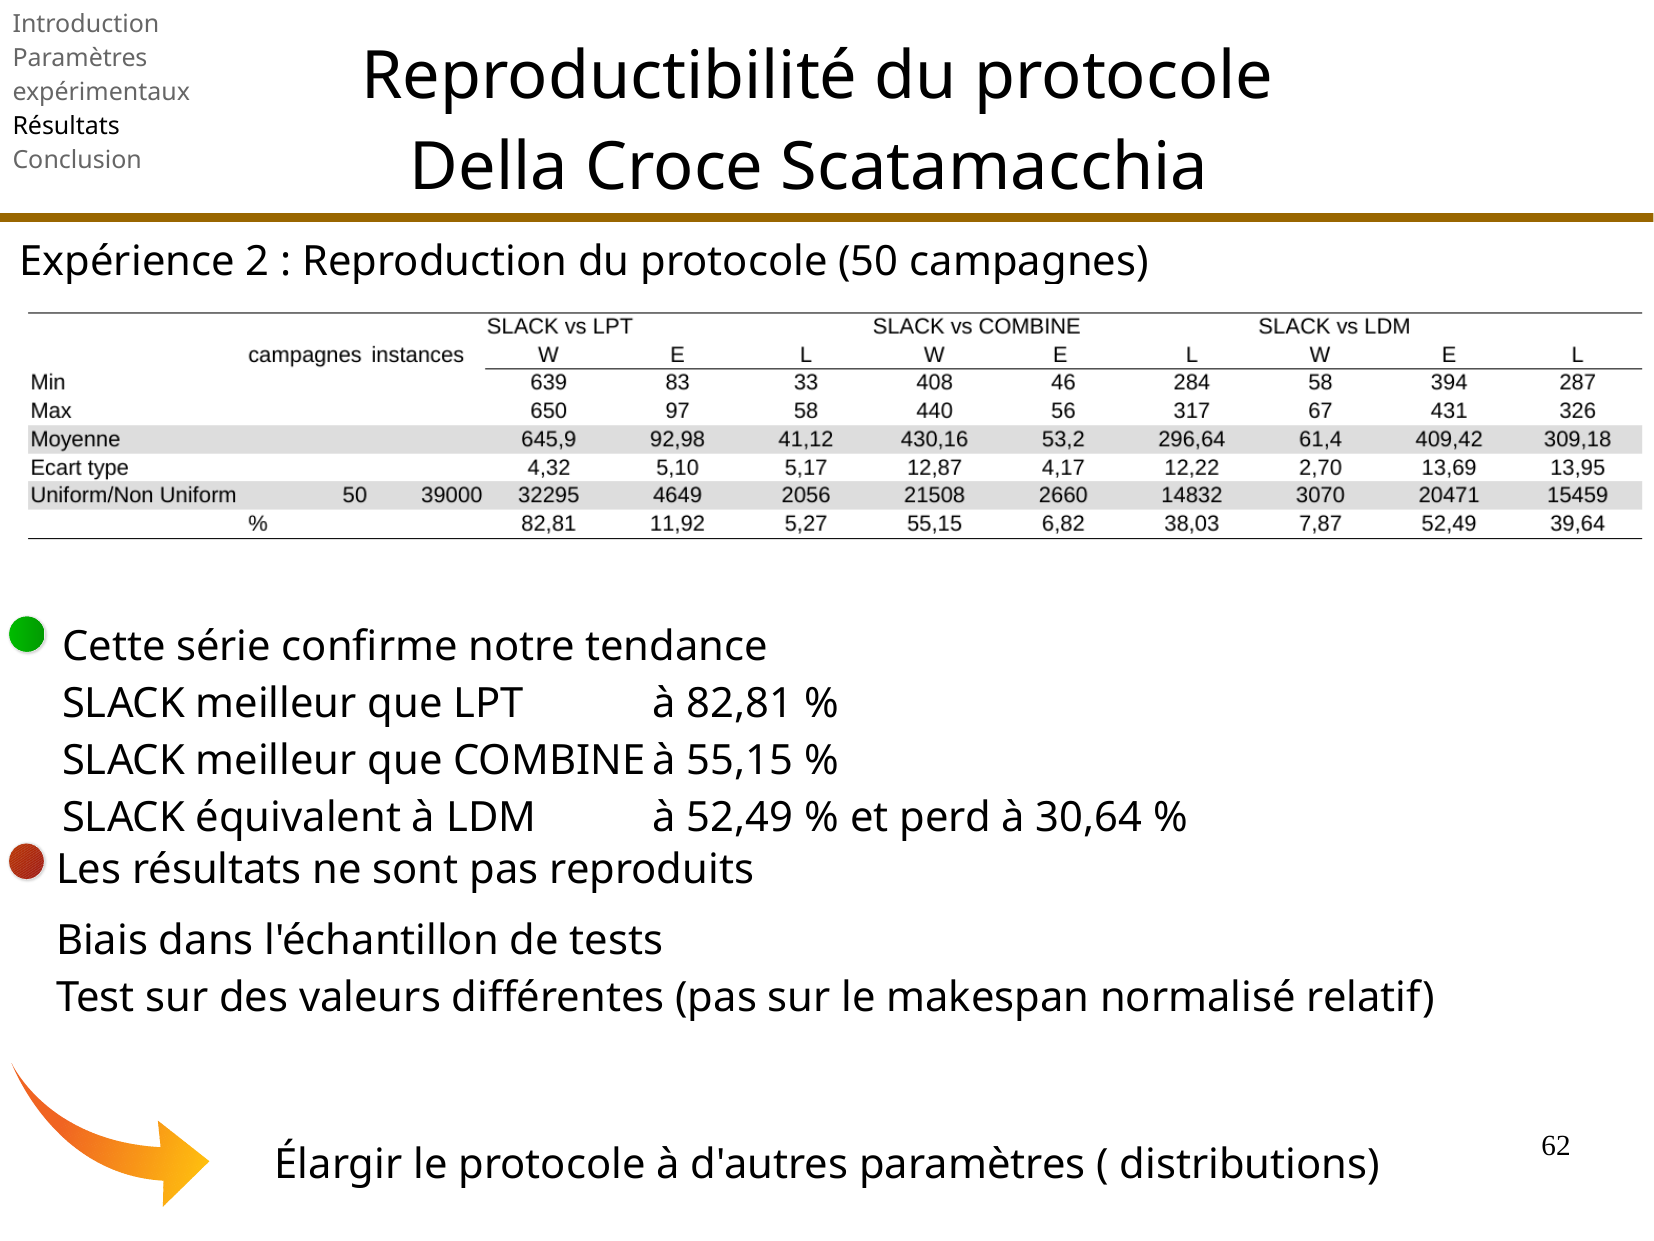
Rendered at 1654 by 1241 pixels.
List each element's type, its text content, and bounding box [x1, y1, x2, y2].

picture [5, 284, 1654, 556]
text_box Élargir le protocole à d'autres paramètres ( distributions) [224, 1126, 1548, 1190]
text_box Cette série confirme notre tendance SLACK meilleur que LPT à 82,81 % SLACK meilleur que COMBINE à 55,15 % SLACK équivalent à LDM à 52,49 % et perd à 30,64 % [47, 608, 1619, 815]
text_box Les résultats ne sont pas reproduits [41, 831, 1619, 894]
picture [6, 614, 50, 656]
text_box Introduction Paramètres expérimentaux Résultats Conclusion [0, 0, 347, 128]
text_box Expérience 2 : Reproduction du protocole (50 campagnes) [4, 223, 1170, 334]
picture [6, 841, 49, 884]
picture [6, 999, 220, 1241]
title Reproductibilité du protocole Della Croce Scatamacchia [82, 42, 1571, 195]
text_box Biais dans l'échantillon de tests Test sur des valeurs différentes (pas sur le makespan normalisé relatif) [41, 902, 1619, 1013]
